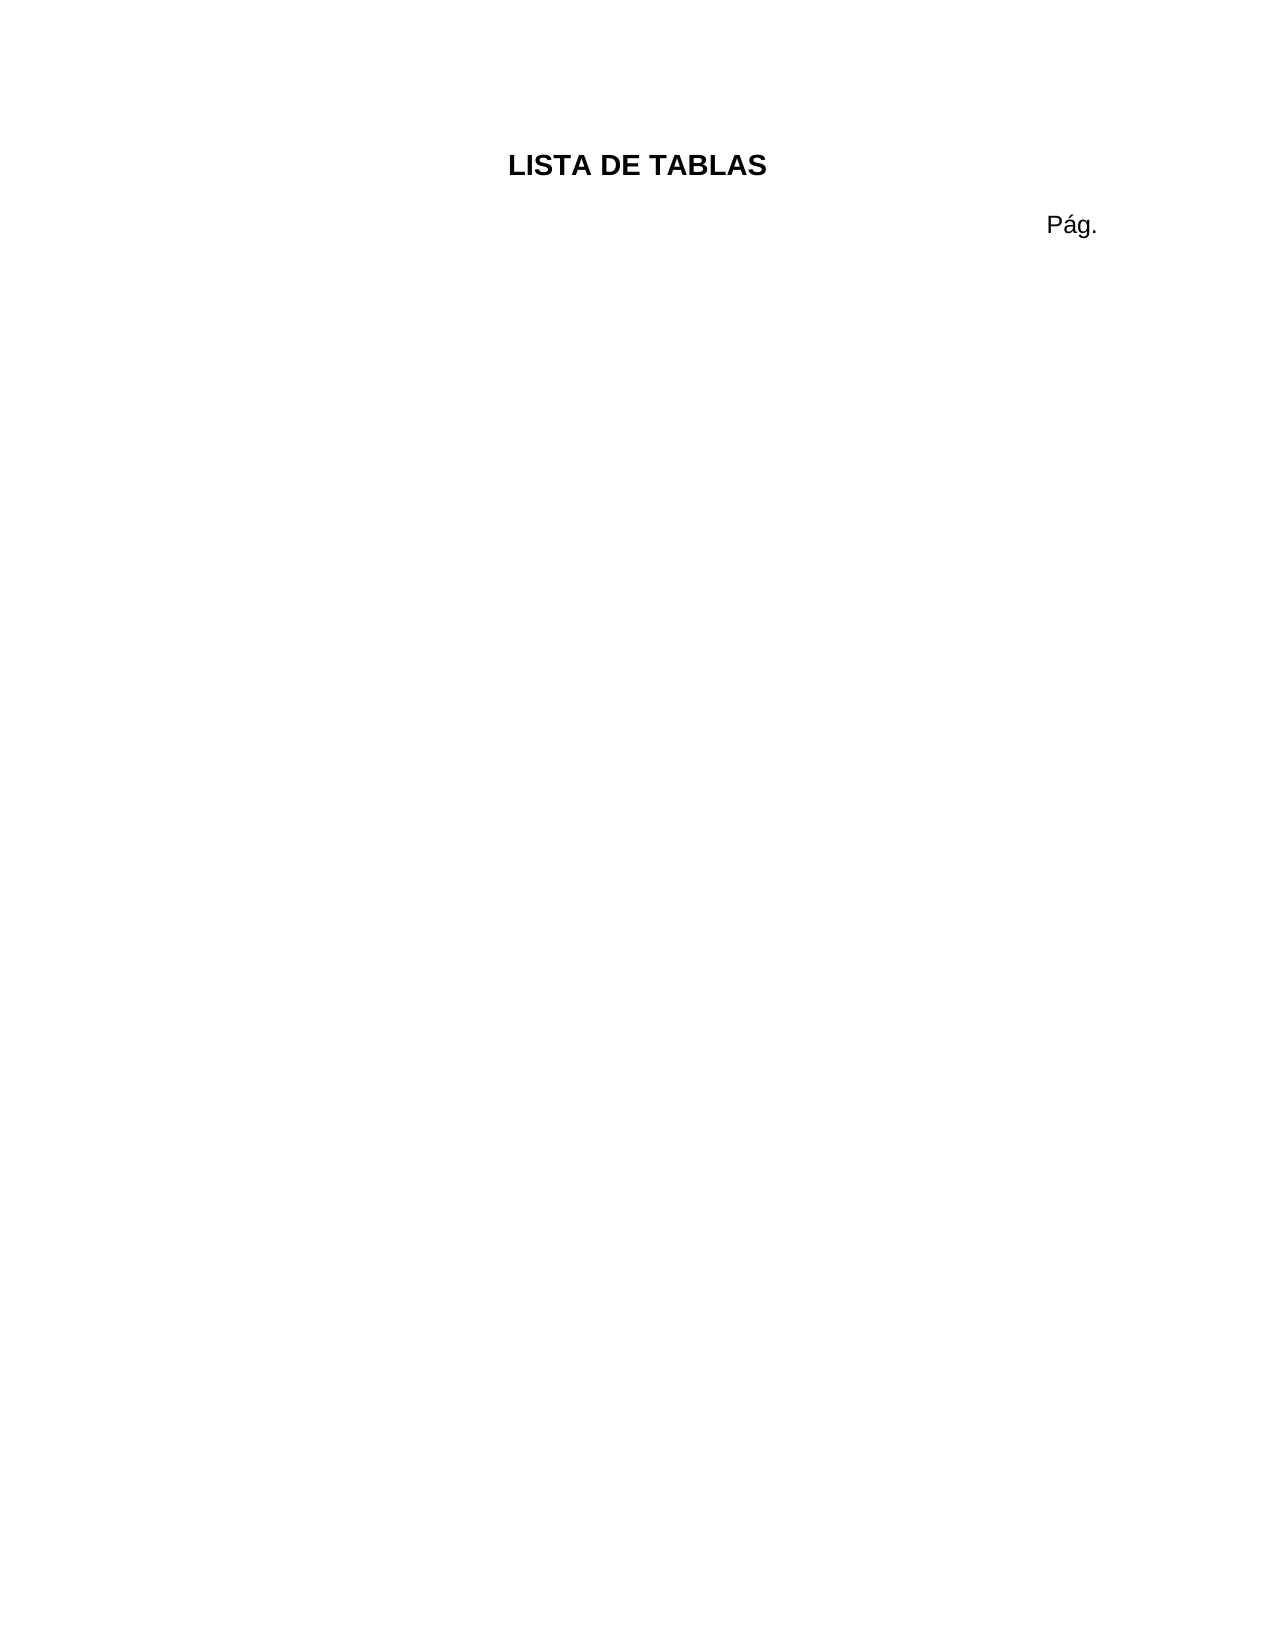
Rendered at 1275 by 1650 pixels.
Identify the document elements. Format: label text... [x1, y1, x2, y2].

text Pág. [177, 210, 1098, 239]
text LISTA DE TABLAS [177, 148, 1098, 181]
